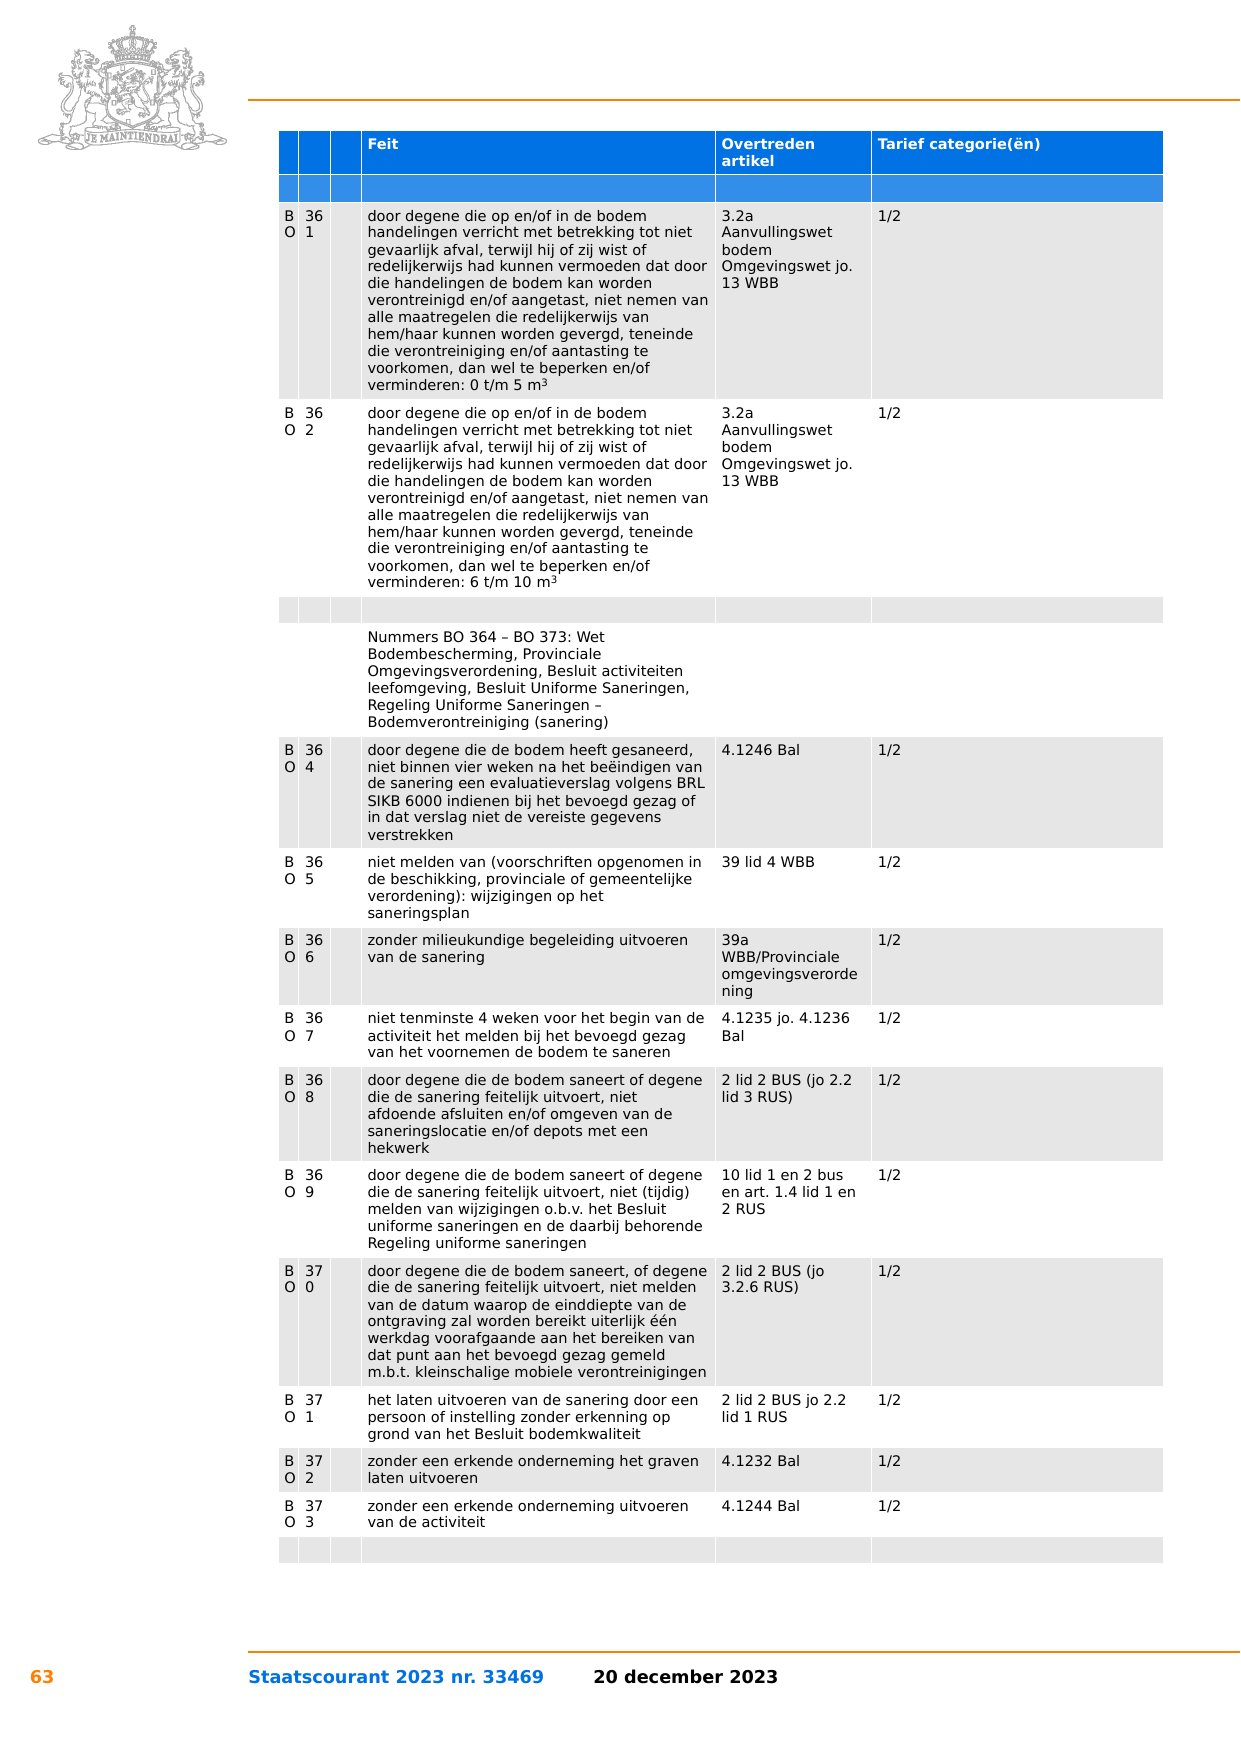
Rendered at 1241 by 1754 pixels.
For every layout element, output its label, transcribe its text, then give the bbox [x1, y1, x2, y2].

table_cell BO [279, 1493, 298, 1536]
table_cell [331, 1006, 361, 1066]
table_cell door degene die op en/of in de bodem handelingen verricht met betrekking tot niet gevaarlijk afval, terwijl hij of zij wist of redelijkerwijs had kunnen vermoeden dat door die handelingen de bodem kan worden verontreinigd en/of aangetast, niet nemen van alle maatregelen die redelijkerwijs van hem/haar kunnen worden gevergd, teneinde die verontreiniging en/of aantasting te voorkomen, dan wel te beperken en/of verminderen: 0 t/m 5 m3 [362, 203, 715, 399]
table_cell [331, 175, 361, 202]
table_cell 39a WBB/Provinciale omgevingsverordening [716, 928, 871, 1005]
table_cell niet tenminste 4 weken voor het begin van de activiteit het melden bij het bevoegd gezag van het voornemen de bodem te saneren [362, 1006, 715, 1066]
table_header [299, 131, 330, 174]
table_cell 1/2 [872, 1387, 1163, 1447]
table_cell BO [279, 928, 298, 1005]
table_cell 3.2a Aanvullingswet bodem Omgevingswet jo. 13 WBB [716, 400, 871, 596]
table_cell [872, 1537, 1163, 1563]
table_cell door degene die de bodem saneert of degene die de sanering feitelijk uitvoert, niet afdoende afsluiten en/of omgeven van de saneringslocatie en/of depots met een hekwerk [362, 1067, 715, 1161]
table_cell het laten uitvoeren van de sanering door een persoon of instelling zonder erkenning op grond van het Besluit bodemkwaliteit [362, 1387, 715, 1447]
table_cell 1/2 [872, 1493, 1163, 1536]
table_cell 367 [299, 1006, 330, 1066]
table_cell [299, 1537, 330, 1563]
table_cell 366 [299, 928, 330, 1005]
table_cell 1/2 [872, 928, 1163, 1005]
table_cell Nummers BO 364 – BO 373: Wet Bodembescherming, Provinciale Omgevingsverordening, Besluit activiteiten leefomgeving, Besluit Uniforme Saneringen, Regeling Uniforme Saneringen – Bodemverontreiniging (sanering) [362, 625, 715, 736]
table_header Tarief categorie(ën) [872, 131, 1163, 174]
table_cell [331, 203, 361, 399]
table_cell 1/2 [872, 1067, 1163, 1161]
table_cell 3.2a Aanvullingswet bodem Omgevingswet jo. 13 WBB [716, 203, 871, 399]
table_cell [362, 1537, 715, 1563]
table_cell 4.1235 jo. 4.1236 Bal [716, 1006, 871, 1066]
table_cell BO [279, 1163, 298, 1257]
table_cell [331, 1448, 361, 1492]
table_cell 1/2 [872, 849, 1163, 926]
table_cell 1/2 [872, 1448, 1163, 1492]
table_cell door degene die de bodem saneert of degene die de sanering feitelijk uitvoert, niet (tijdig) melden van wijzigingen o.b.v. het Besluit uniforme saneringen en de daarbij behorende Regeling uniforme saneringen [362, 1163, 715, 1257]
table_cell 372 [299, 1448, 330, 1492]
table_cell [331, 1493, 361, 1536]
table_cell door degene die de bodem heeft gesaneerd, niet binnen vier weken na het beëindigen van de sanering een evaluatieverslag volgens BRL SIKB 6000 indienen bij het bevoegd gezag of in dat verslag niet de vereiste gegevens verstrekken [362, 737, 715, 848]
table_cell door degene die op en/of in de bodem handelingen verricht met betrekking tot niet gevaarlijk afval, terwijl hij of zij wist of redelijkerwijs had kunnen vermoeden dat door die handelingen de bodem kan worden verontreinigd en/of aangetast, niet nemen van alle maatregelen die redelijkerwijs van hem/haar kunnen worden gevergd, teneinde die verontreiniging en/of aantasting te voorkomen, dan wel te beperken en/of verminderen: 6 t/m 10 m3 [362, 400, 715, 596]
table_cell [331, 1163, 361, 1257]
table_cell door degene die de bodem saneert, of degene die de sanering feitelijk uitvoert, niet melden van de datum waarop de einddiepte van de ontgraving zal worden bereikt uiterlijk één werkdag voorafgaande aan het bereiken van dat punt aan het bevoegd gezag gemeld m.b.t. kleinschalige mobiele verontreinigingen [362, 1258, 715, 1386]
table_header [331, 131, 361, 174]
table_cell [331, 400, 361, 596]
table_cell 1/2 [872, 203, 1163, 399]
table_cell 365 [299, 849, 330, 926]
table_cell [279, 1537, 298, 1563]
table_cell [716, 175, 871, 202]
table_cell 2 lid 2 BUS jo 2.2 lid 1 RUS [716, 1387, 871, 1447]
table_cell [331, 1537, 361, 1563]
table_cell [331, 597, 361, 623]
table_cell [279, 597, 298, 623]
table_header [279, 131, 298, 174]
table_cell 361 [299, 203, 330, 399]
table_cell [279, 175, 298, 202]
table_cell [331, 1067, 361, 1161]
table_cell 1/2 [872, 737, 1163, 848]
table_cell BO [279, 1067, 298, 1161]
table_cell BO [279, 1448, 298, 1492]
table_cell [872, 597, 1163, 623]
table_cell [716, 597, 871, 623]
table_cell [872, 625, 1163, 736]
table_cell BO [279, 1006, 298, 1066]
table_cell [331, 1258, 361, 1386]
table_cell BO [279, 203, 298, 399]
table_cell BO [279, 1387, 298, 1447]
table_cell niet melden van (voorschriften opgenomen in de beschikking, provinciale of gemeentelijke verordening): wijzigingen op het saneringsplan [362, 849, 715, 926]
table_cell [872, 175, 1163, 202]
table_cell 1/2 [872, 400, 1163, 596]
table_cell zonder een erkende onderneming uitvoeren van de activiteit [362, 1493, 715, 1536]
table_cell [362, 597, 715, 623]
table_cell 4.1232 Bal [716, 1448, 871, 1492]
table_cell [299, 597, 330, 623]
table_cell [299, 625, 330, 736]
table_cell 1/2 [872, 1258, 1163, 1386]
table_cell 39 lid 4 WBB [716, 849, 871, 926]
table_cell 371 [299, 1387, 330, 1447]
table_cell BO [279, 849, 298, 926]
table_header Feit [362, 131, 715, 174]
table_cell BO [279, 1258, 298, 1386]
table_cell [331, 1387, 361, 1447]
table_cell 370 [299, 1258, 330, 1386]
table_cell [331, 625, 361, 736]
table_cell [716, 1537, 871, 1563]
table_cell 369 [299, 1163, 330, 1257]
table_cell zonder milieukundige begeleiding uitvoeren van de sanering [362, 928, 715, 1005]
table_cell [299, 175, 330, 202]
table_cell 2 lid 2 BUS (jo 2.2 lid 3 RUS) [716, 1067, 871, 1161]
table_cell [362, 175, 715, 202]
table_cell [716, 625, 871, 736]
table_cell 1/2 [872, 1163, 1163, 1257]
table_cell 1/2 [872, 1006, 1163, 1066]
table_header Overtreden artikel [716, 131, 871, 174]
table_cell [279, 625, 298, 736]
table_cell [331, 928, 361, 1005]
table_cell [331, 849, 361, 926]
table_cell BO [279, 737, 298, 848]
table_cell 4.1246 Bal [716, 737, 871, 848]
table_cell 10 lid 1 en 2 bus en art. 1.4 lid 1 en 2 RUS [716, 1163, 871, 1257]
table_cell 373 [299, 1493, 330, 1536]
table_cell 368 [299, 1067, 330, 1161]
table_cell 2 lid 2 BUS (jo 3.2.6 RUS) [716, 1258, 871, 1386]
table_cell 362 [299, 400, 330, 596]
table_cell zonder een erkende onderneming het graven laten uitvoeren [362, 1448, 715, 1492]
table_cell 364 [299, 737, 330, 848]
picture [38, 25, 227, 150]
table_cell [331, 737, 361, 848]
table_cell 4.1244 Bal [716, 1493, 871, 1536]
table_cell BO [279, 400, 298, 596]
